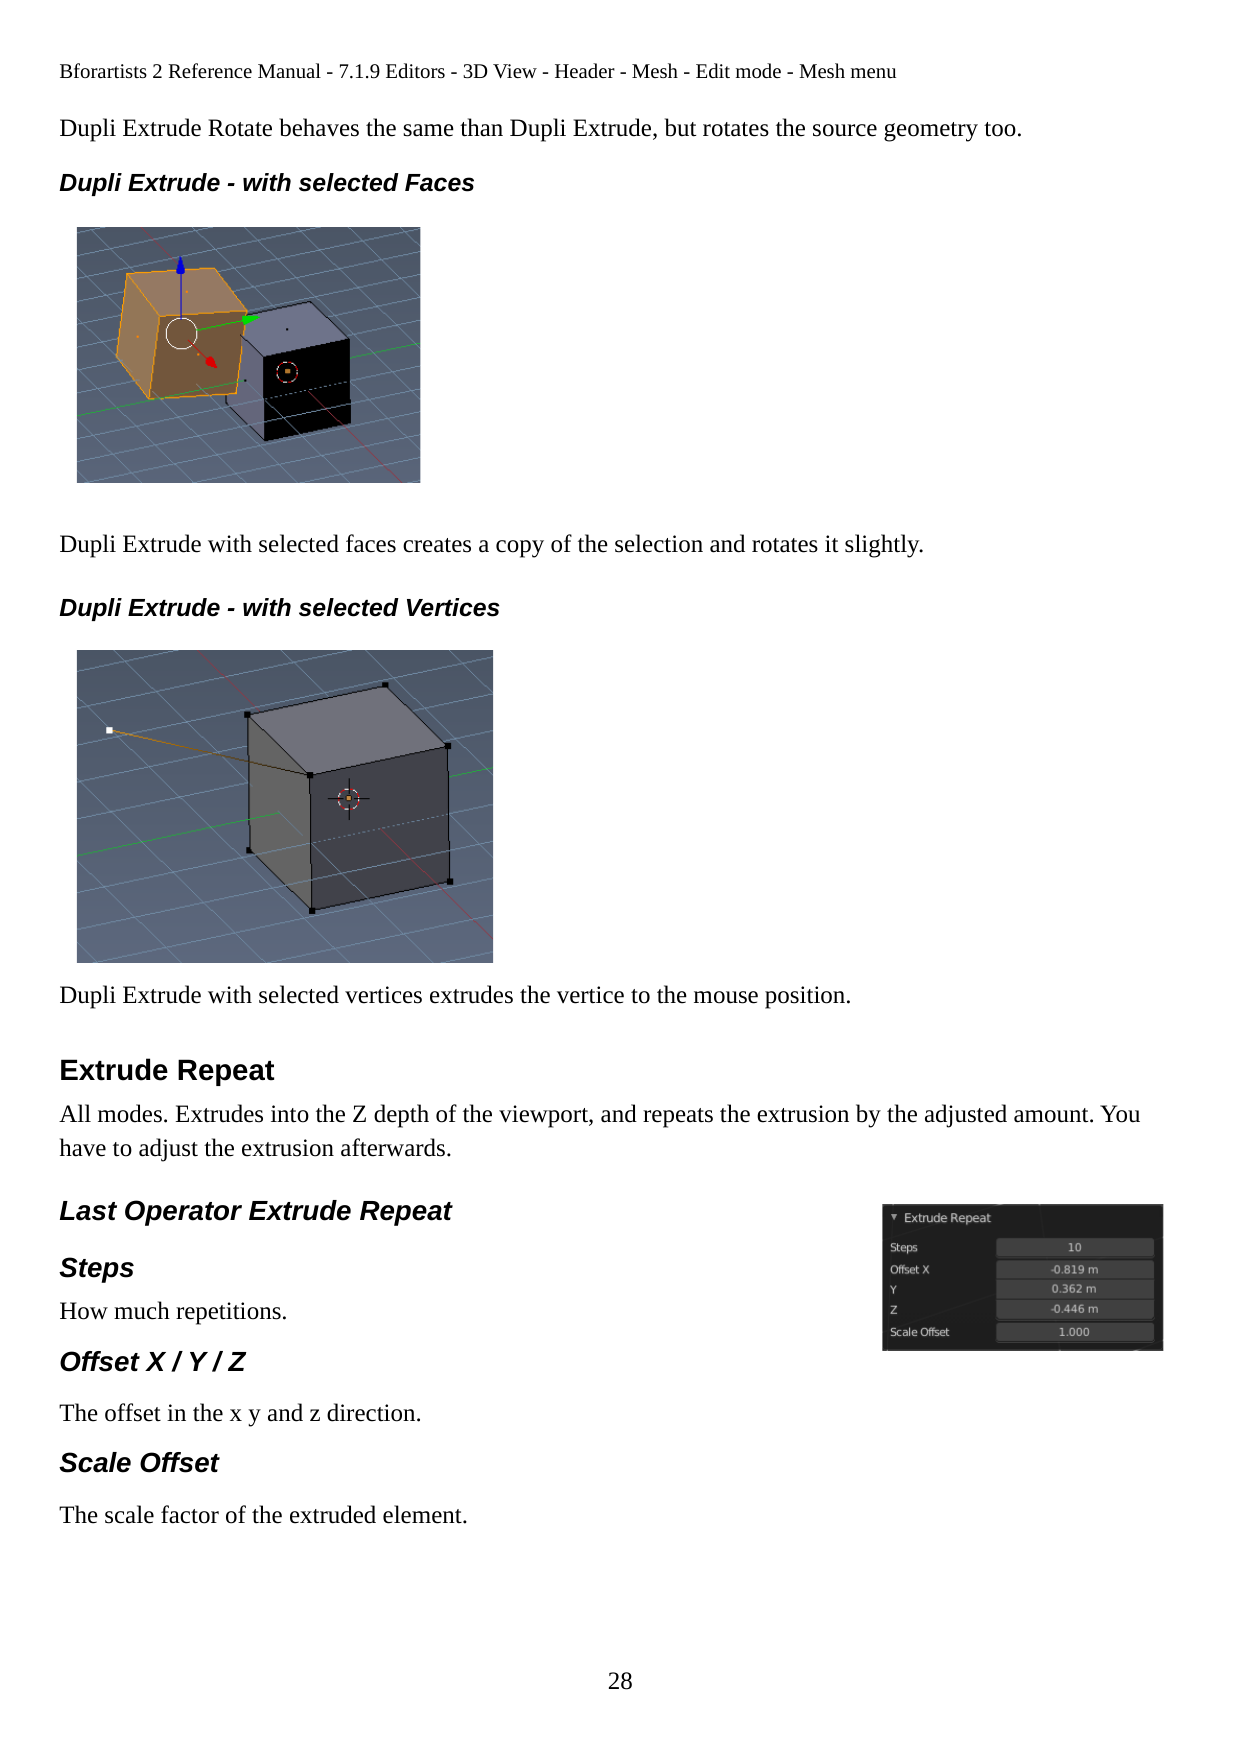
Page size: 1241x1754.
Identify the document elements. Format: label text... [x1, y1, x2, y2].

subtitle Last Operator Extrude Repeat [59, 1195, 1181, 1227]
subtitle Extrude Repeat [59, 1052, 1181, 1086]
text The scale factor of the extruded element. [59, 1500, 1181, 1528]
subtitle Dupli Extrude - with selected Faces [59, 168, 1181, 196]
picture [76, 227, 421, 483]
subtitle Steps [59, 1252, 882, 1283]
text Dupli Extrude Rotate behaves the same than Dupli Extrude, but rotates the source geometry too. [59, 113, 1181, 141]
text Dupli Extrude with selected faces creates a copy of the selection and rotates it slightly. [59, 529, 1181, 558]
subtitle Dupli Extrude - with selected Vertices [59, 593, 1181, 621]
picture [76, 650, 494, 963]
text Dupli Extrude with selected vertices extrudes the vertice to the mouse position. [59, 627, 1181, 1009]
text [1164, 1296, 1181, 1325]
text Offset X / Y / Z [59, 1345, 1181, 1377]
text The offset in the x y and z direction. [59, 1398, 1181, 1427]
text All modes. Extrudes into the Z depth of the viewport, and repeats the extrusion by the adjusted amount. You have to adjust the extrusion afterwards. [59, 1099, 1181, 1162]
picture [882, 1204, 1164, 1351]
text How much repetitions. [59, 1296, 882, 1325]
subtitle [1164, 1252, 1181, 1283]
text Scale Offset [59, 1447, 1181, 1479]
